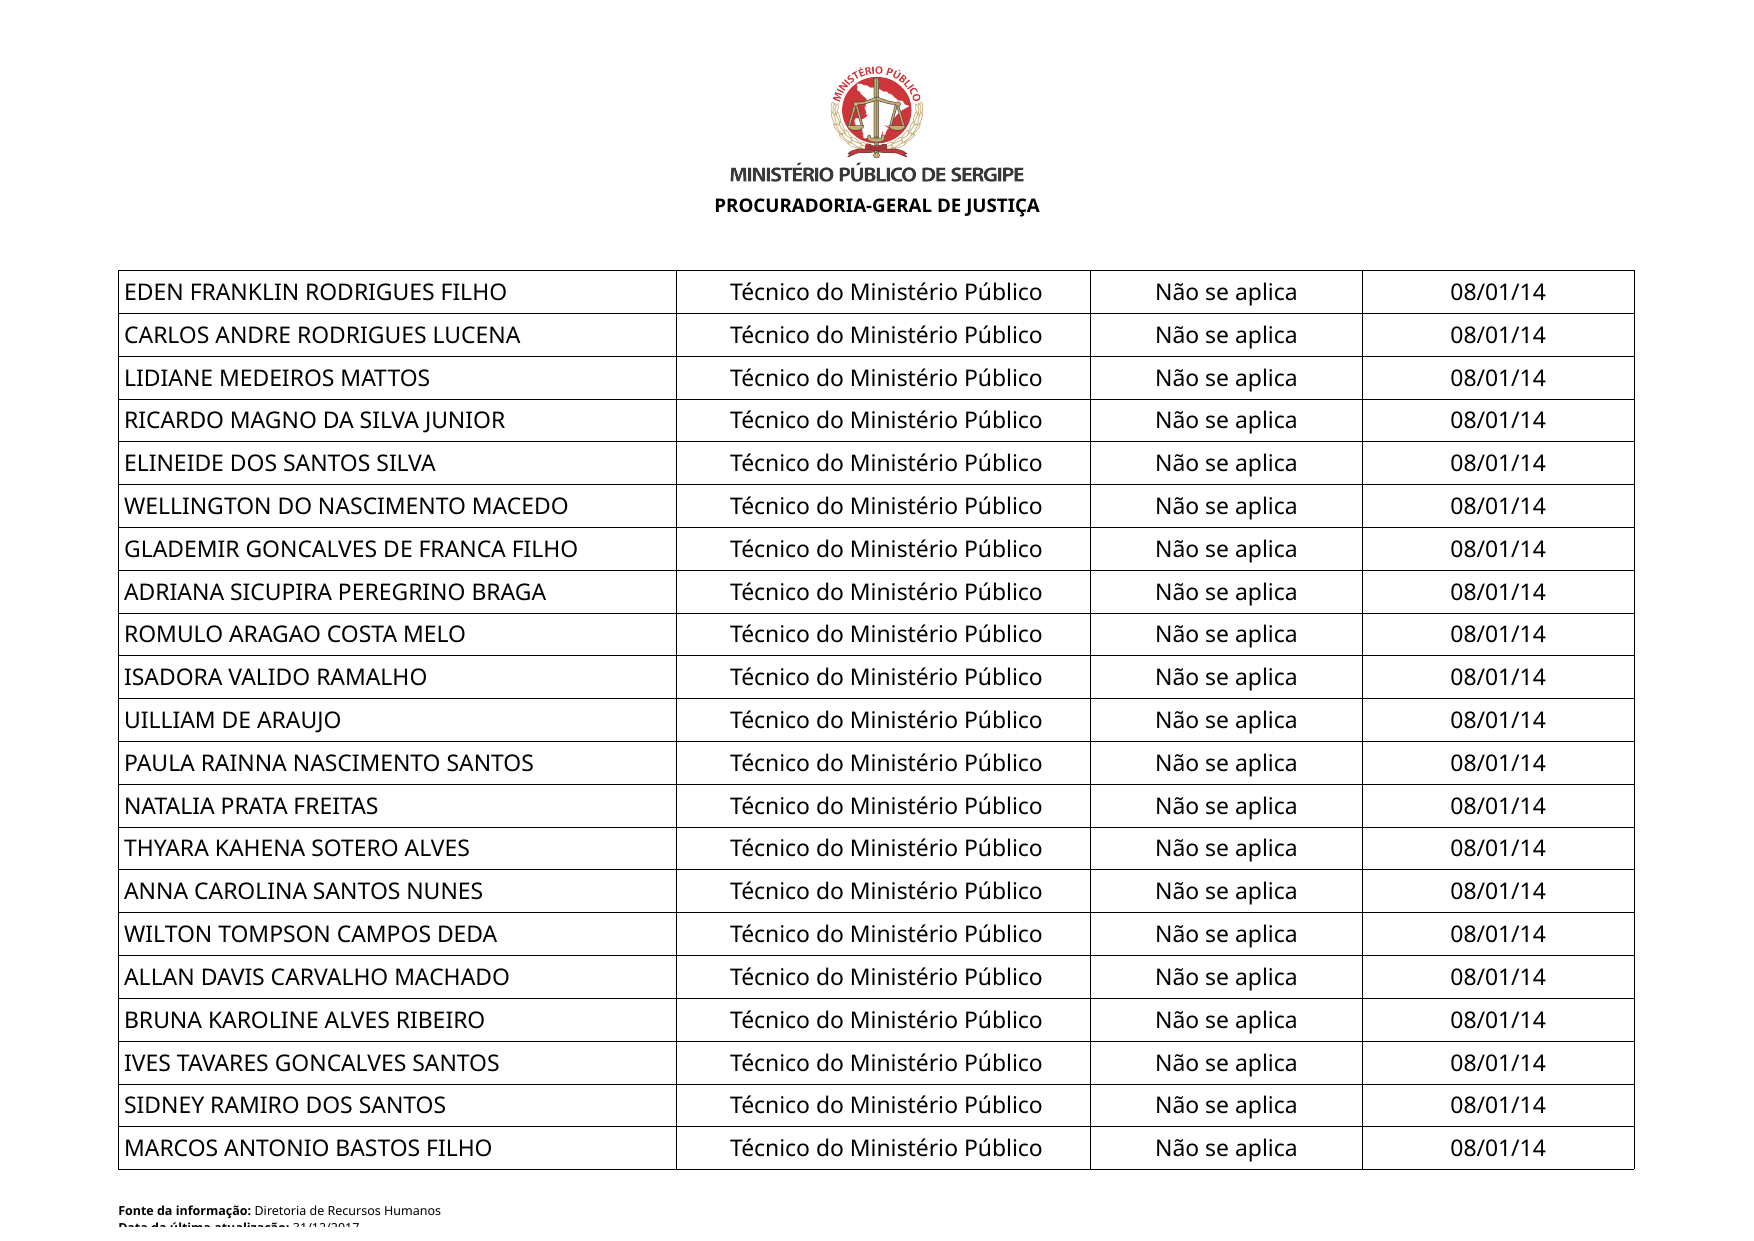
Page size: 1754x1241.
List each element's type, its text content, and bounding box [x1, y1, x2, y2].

table_cell 08/01/14 [1363, 1127, 1634, 1169]
table_cell 08/01/14 [1363, 271, 1634, 313]
table_cell Técnico do Ministério Público [677, 528, 1090, 570]
table_cell Não se aplica [1091, 785, 1362, 827]
table_cell Técnico do Ministério Público [677, 314, 1090, 356]
table_cell Não se aplica [1091, 485, 1362, 527]
table_cell 08/01/14 [1363, 485, 1634, 527]
table_cell Técnico do Ministério Público [677, 956, 1090, 998]
table_cell Técnico do Ministério Público [677, 442, 1090, 484]
table_cell Não se aplica [1091, 999, 1362, 1041]
table_cell LIDIANE MEDEIROS MATTOS [119, 357, 676, 398]
table_cell Técnico do Ministério Público [677, 485, 1090, 527]
table_cell Técnico do Ministério Público [677, 785, 1090, 827]
table_cell Não se aplica [1091, 571, 1362, 612]
table_cell Não se aplica [1091, 1042, 1362, 1083]
table_cell THYARA KAHENA SOTERO ALVES [119, 828, 676, 869]
table_cell 08/01/14 [1363, 442, 1634, 484]
table_cell Não se aplica [1091, 828, 1362, 869]
table_cell ADRIANA SICUPIRA PEREGRINO BRAGA [119, 571, 676, 612]
table_cell Não se aplica [1091, 442, 1362, 484]
table_cell 08/01/14 [1363, 956, 1634, 998]
table_cell CARLOS ANDRE RODRIGUES LUCENA [119, 314, 676, 356]
table_cell Não se aplica [1091, 314, 1362, 356]
table_cell Técnico do Ministério Público [677, 400, 1090, 441]
table_cell ANNA CAROLINA SANTOS NUNES [119, 870, 676, 912]
table_cell 08/01/14 [1363, 528, 1634, 570]
table_cell Não se aplica [1091, 528, 1362, 570]
table_cell Técnico do Ministério Público [677, 999, 1090, 1041]
table_cell 08/01/14 [1363, 314, 1634, 356]
table_cell Técnico do Ministério Público [677, 271, 1090, 313]
table_cell GLADEMIR GONCALVES DE FRANCA FILHO [119, 528, 676, 570]
table_cell 08/01/14 [1363, 699, 1634, 741]
table_cell Técnico do Ministério Público [677, 571, 1090, 612]
table_cell EDEN FRANKLIN RODRIGUES FILHO [119, 271, 676, 313]
table_cell SIDNEY RAMIRO DOS SANTOS [119, 1085, 676, 1126]
table_cell IVES TAVARES GONCALVES SANTOS [119, 1042, 676, 1083]
table_cell 08/01/14 [1363, 614, 1634, 655]
table_cell UILLIAM DE ARAUJO [119, 699, 676, 741]
table_cell Técnico do Ministério Público [677, 1085, 1090, 1126]
table_cell 08/01/14 [1363, 999, 1634, 1041]
table_cell Não se aplica [1091, 357, 1362, 398]
table_cell ISADORA VALIDO RAMALHO [119, 656, 676, 698]
table_cell 08/01/14 [1363, 656, 1634, 698]
table_cell Não se aplica [1091, 1085, 1362, 1126]
table_cell 08/01/14 [1363, 1085, 1634, 1126]
picture [730, 66, 1024, 185]
table_cell Técnico do Ministério Público [677, 742, 1090, 784]
table_cell Não se aplica [1091, 271, 1362, 313]
table_cell 08/01/14 [1363, 913, 1634, 955]
table_cell Não se aplica [1091, 400, 1362, 441]
table_cell Não se aplica [1091, 699, 1362, 741]
table_cell WILTON TOMPSON CAMPOS DEDA [119, 913, 676, 955]
table_cell RICARDO MAGNO DA SILVA JUNIOR [119, 400, 676, 441]
table_cell Técnico do Ministério Público [677, 656, 1090, 698]
table_cell 08/01/14 [1363, 785, 1634, 827]
table_cell Técnico do Ministério Público [677, 614, 1090, 655]
table_cell Não se aplica [1091, 1127, 1362, 1169]
table_cell MARCOS ANTONIO BASTOS FILHO [119, 1127, 676, 1169]
table_cell Técnico do Ministério Público [677, 699, 1090, 741]
table_cell Técnico do Ministério Público [677, 828, 1090, 869]
table_cell Não se aplica [1091, 956, 1362, 998]
table_cell BRUNA KAROLINE ALVES RIBEIRO [119, 999, 676, 1041]
table_cell 08/01/14 [1363, 1042, 1634, 1083]
table_cell WELLINGTON DO NASCIMENTO MACEDO [119, 485, 676, 527]
table_cell 08/01/14 [1363, 571, 1634, 612]
table_cell PAULA RAINNA NASCIMENTO SANTOS [119, 742, 676, 784]
table_cell Técnico do Ministério Público [677, 870, 1090, 912]
table_cell Não se aplica [1091, 913, 1362, 955]
table_cell 08/01/14 [1363, 828, 1634, 869]
table_cell 08/01/14 [1363, 742, 1634, 784]
table_cell ELINEIDE DOS SANTOS SILVA [119, 442, 676, 484]
table_cell Técnico do Ministério Público [677, 357, 1090, 398]
table_cell 08/01/14 [1363, 870, 1634, 912]
table_cell 08/01/14 [1363, 357, 1634, 398]
table_cell Técnico do Ministério Público [677, 1127, 1090, 1169]
table_cell Técnico do Ministério Público [677, 1042, 1090, 1083]
table_cell Técnico do Ministério Público [677, 913, 1090, 955]
table_cell 08/01/14 [1363, 400, 1634, 441]
table_cell Não se aplica [1091, 870, 1362, 912]
table_cell NATALIA PRATA FREITAS [119, 785, 676, 827]
table_cell Não se aplica [1091, 742, 1362, 784]
table_cell Não se aplica [1091, 656, 1362, 698]
table_cell ALLAN DAVIS CARVALHO MACHADO [119, 956, 676, 998]
table_cell Não se aplica [1091, 614, 1362, 655]
table_cell ROMULO ARAGAO COSTA MELO [119, 614, 676, 655]
